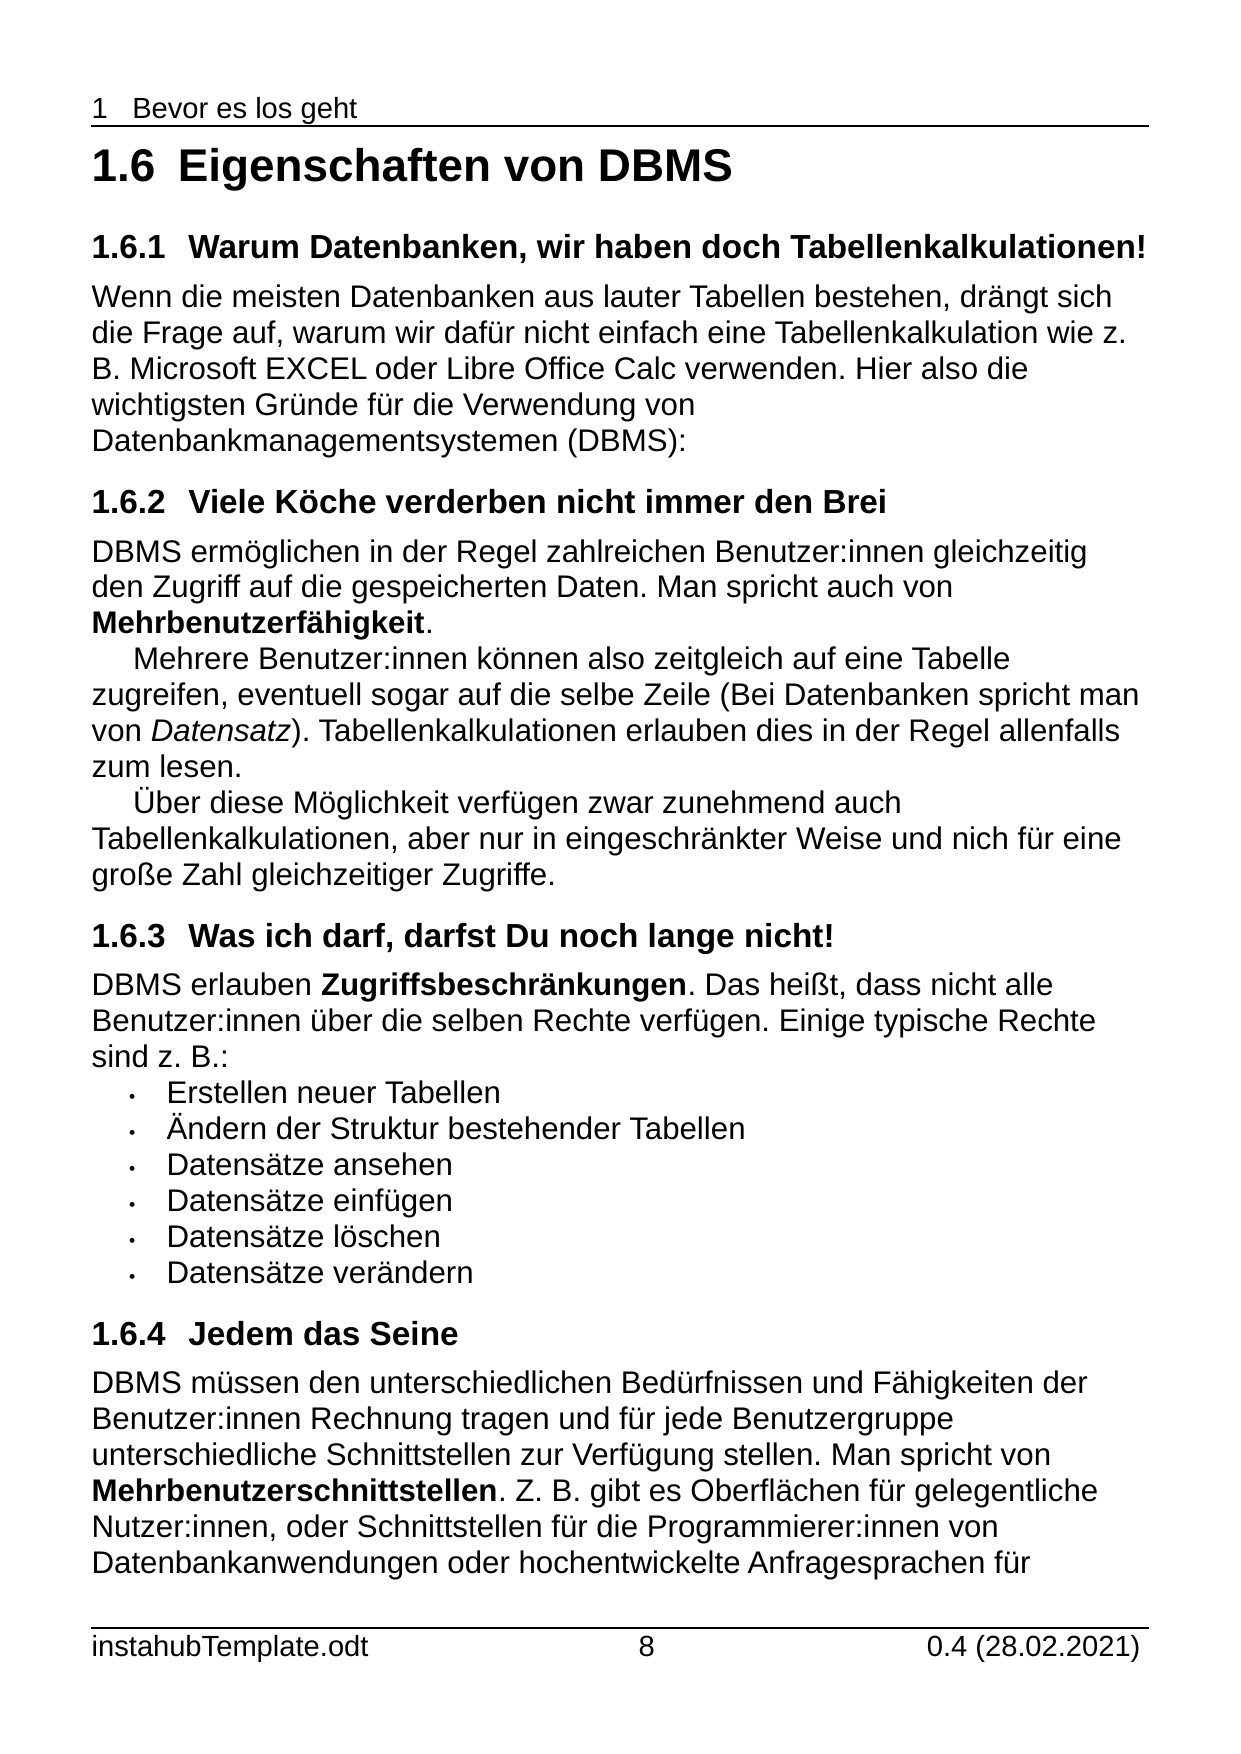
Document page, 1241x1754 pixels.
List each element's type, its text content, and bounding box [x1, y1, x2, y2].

subtitle Was ich darf, darfst Du noch lange nicht! [91, 916, 1149, 954]
list Datensätze verändern [129, 1254, 1149, 1290]
text DBMS erlauben Zugriffsbeschränkungen. Das heißt, dass nicht alle Benutzer:innen über die selben Rechte verfügen. Einige typische Rechte sind z. B.: [91, 966, 1149, 1074]
text DBMS ermöglichen in der Regel zahlreichen Benutzer:innen gleichzeitig den Zugriff auf die gespeicherten Daten. Man spricht auch von Mehrbenutzerfähigkeit. [91, 533, 1149, 640]
list Datensätze löschen [129, 1218, 1149, 1254]
list Datensätze einfügen [129, 1182, 1149, 1218]
list Datensätze ansehen [129, 1146, 1149, 1182]
text Wenn die meisten Datenbanken aus lauter Tabellen bestehen, drängt sich die Frage auf, warum wir dafür nicht einfach eine Tabellenkalkulation wie z. B. Microsoft EXCEL oder Libre Office Calc verwenden. Hier also die wichtigsten Gründe für die Verwendung von Datenbankmanagementsystemen (DBMS): [91, 278, 1149, 458]
subtitle Eigenschaften von DBMS [91, 139, 1149, 192]
text Mehrere Benutzer:innen können also zeitgleich auf eine Tabelle zugreifen, eventuell sogar auf die selbe Zeile (Bei Datenbanken spricht man von Datensatz). Tabellenkalkulationen erlauben dies in der Regel allenfalls zum lesen. [91, 640, 1149, 784]
list Erstellen neuer Tabellen [129, 1074, 1149, 1110]
text DBMS müssen den unterschiedlichen Bedürfnissen und Fähigkeiten der Benutzer:innen Rechnung tragen und für jede Benutzergruppe unterschiedliche Schnittstellen zur Verfügung stellen. Man spricht von Mehrbenutzerschnittstellen. Z. B. gibt es Oberflächen für gelegentliche Nutzer:innen, oder Schnittstellen für die Programmierer:innen von Datenbankanwendungen oder hochentwickelte Anfragesprachen für [91, 1364, 1149, 1580]
subtitle Jedem das Seine [91, 1313, 1149, 1352]
list Ändern der Struktur bestehender Tabellen [129, 1110, 1149, 1146]
text Über diese Möglichkeit verfügen zwar zunehmend auch Tabellenkalkulationen, aber nur in eingeschränkter Weise und nich für eine große Zahl gleichzeitiger Zugriffe. [91, 784, 1149, 892]
subtitle Warum Datenbanken, wir haben doch Tabellenkalkulationen! [91, 228, 1149, 266]
subtitle Viele Köche verderben nicht immer den Brei [91, 482, 1149, 520]
